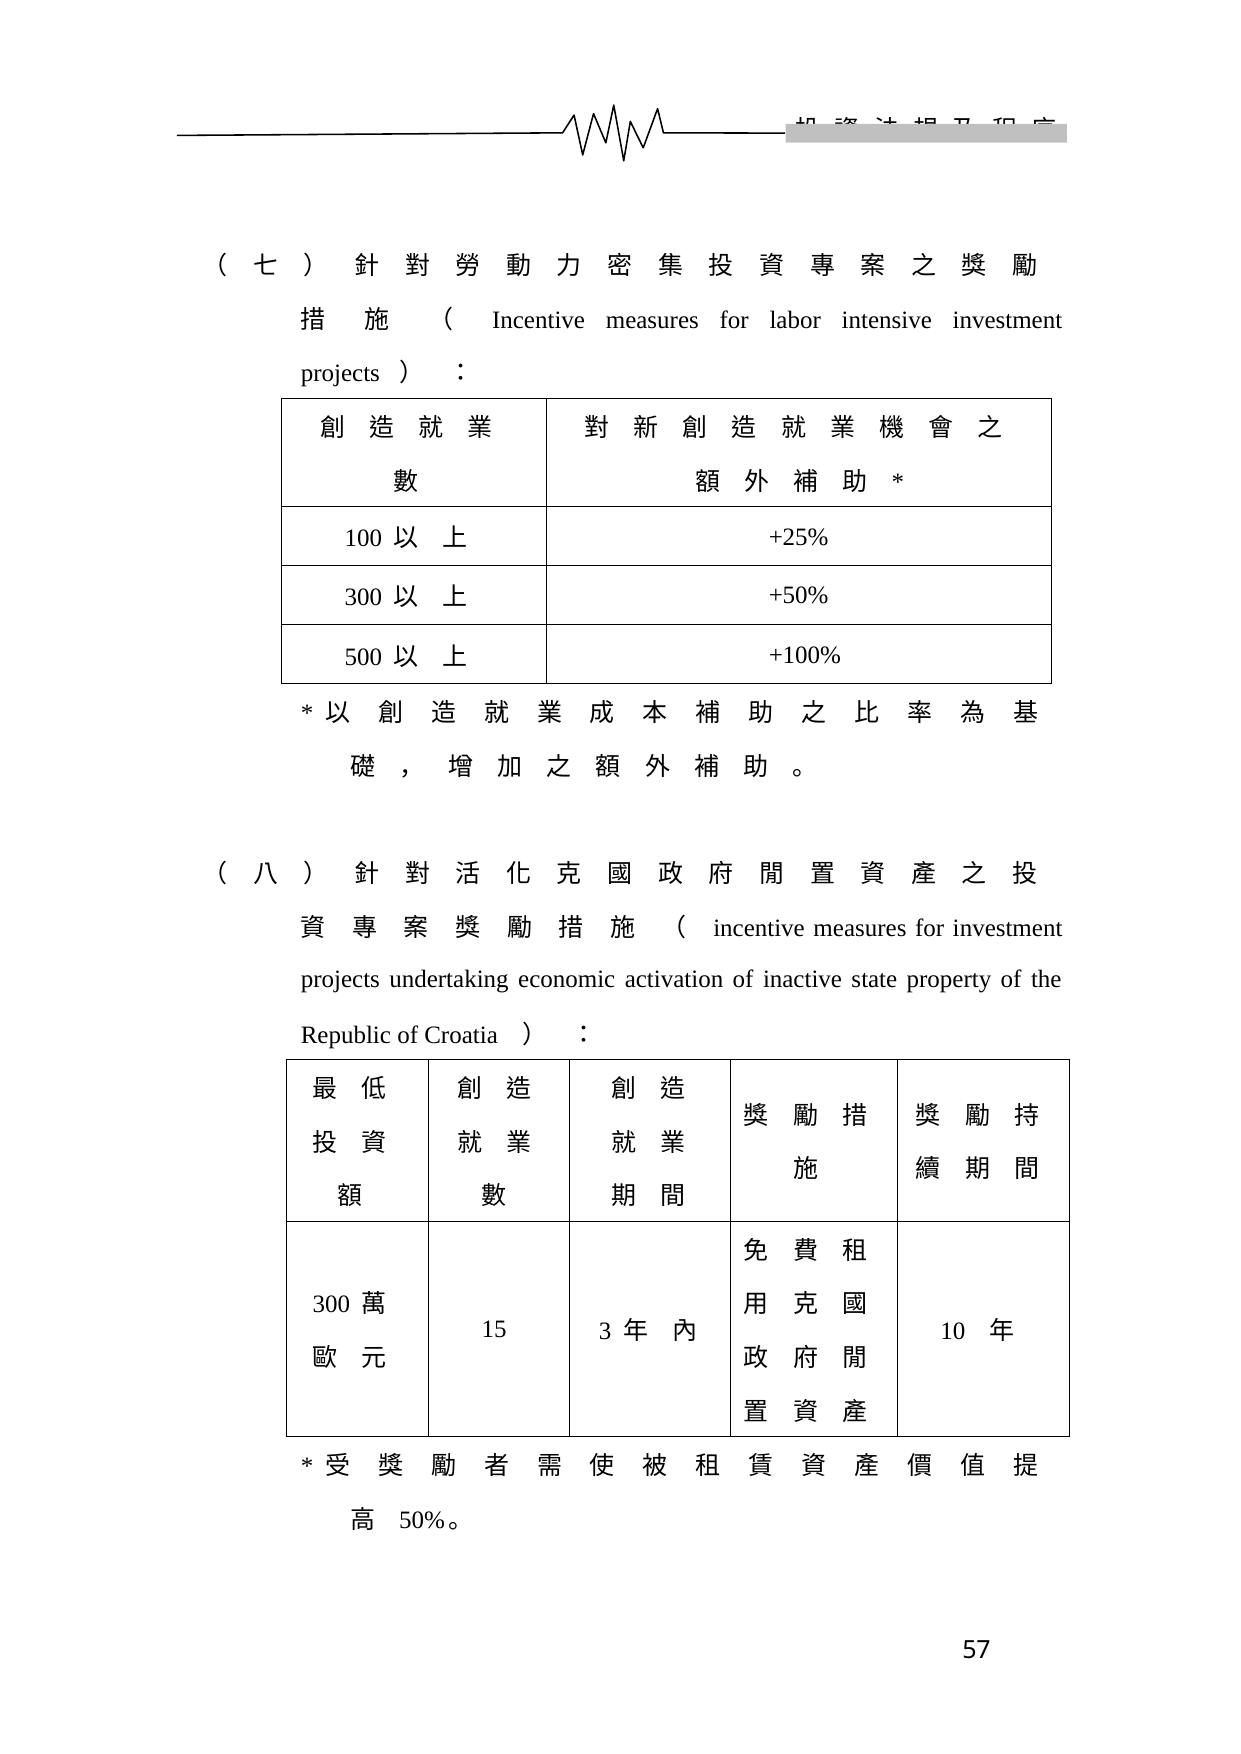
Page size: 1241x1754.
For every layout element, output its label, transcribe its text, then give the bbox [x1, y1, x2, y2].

table_cell 500以上 [282, 625, 546, 683]
table_header 創造就業期間 [570, 1060, 730, 1221]
text （七）針對勞動力密集投資專案之獎勵措施（Incentive measures for labor intensive investment projects）： [202, 237, 1063, 398]
table_cell 免費租用克國政府閒置資產 [731, 1222, 897, 1436]
table_header 創造就業數 [429, 1060, 569, 1221]
table_header 創造就業數 [282, 399, 546, 506]
table_cell 3年內 [570, 1222, 730, 1436]
table_cell 100以上 [282, 507, 546, 565]
table_cell +100% [547, 625, 1051, 683]
table_cell +50% [547, 566, 1051, 624]
table_header 獎勵持續期間 [898, 1060, 1069, 1221]
table_cell 10年 [898, 1222, 1069, 1436]
table_header 最低投資額 [287, 1060, 428, 1221]
text * 受獎勵者需使被租賃資產價值提高50%。 [276, 1437, 1063, 1544]
table_header 對新創造就業機會之額外補助* [547, 399, 1051, 506]
table_cell 300以上 [282, 566, 546, 624]
text * 以創造就業成本補助之比率為基礎，增加之額外補助。 [276, 684, 1063, 791]
table_cell 300萬歐元 [287, 1222, 428, 1436]
text （八）針對活化克國政府閒置資產之投資專案獎勵措施（incentive measures for investment projects undertaking economic activation of inactive state property of the Republic of Croatia）： [202, 845, 1063, 1059]
table_cell +25% [547, 507, 1051, 565]
table_header 獎勵措施 [731, 1060, 897, 1221]
table_cell 15 [429, 1222, 569, 1436]
